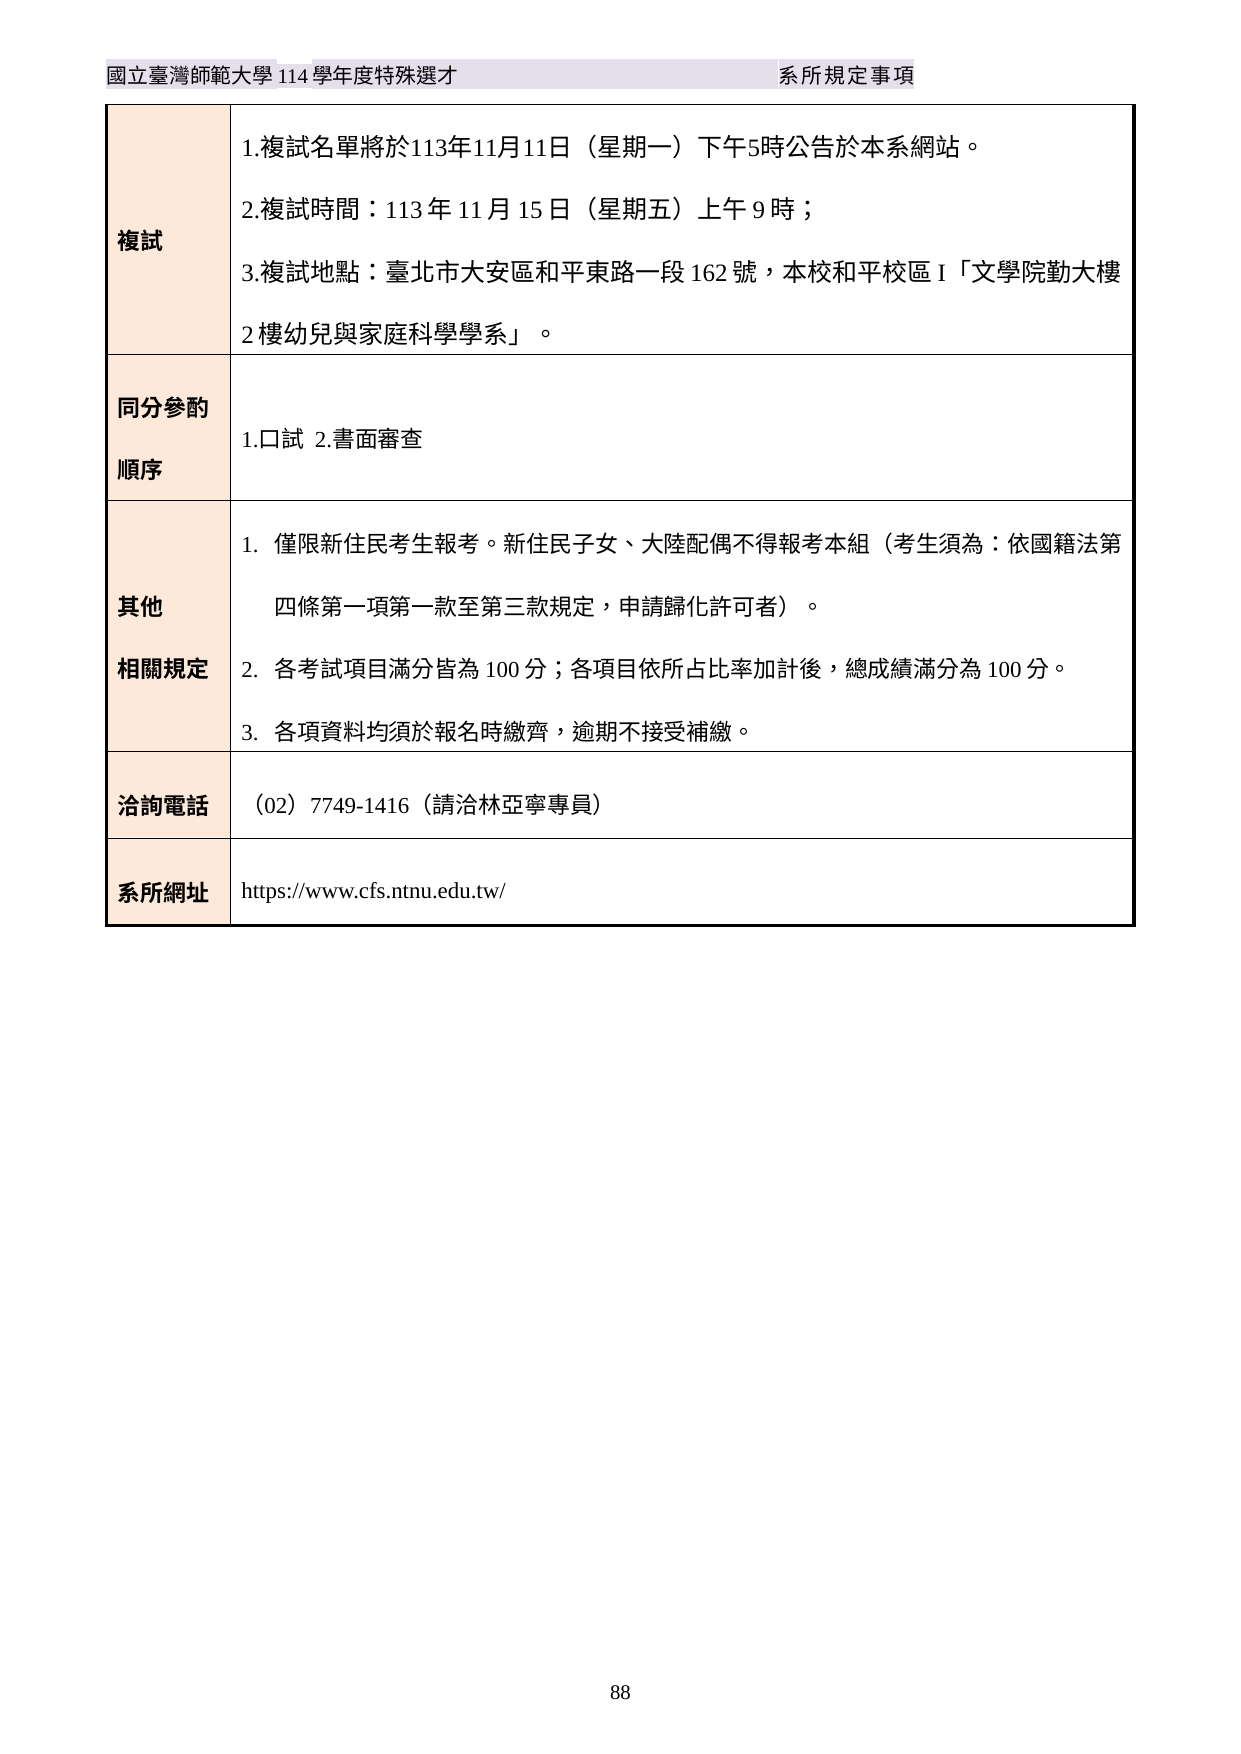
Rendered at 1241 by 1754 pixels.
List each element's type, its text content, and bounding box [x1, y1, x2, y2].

table_cell 僅限新住民考生報考。新住民子女、大陸配偶不得報考本組（考生須為：依國籍法第四條第一項第一款至第三款規定，申請歸化許可者）。 各考試項目滿分皆為100分；各項目依所占比率加計後，總成績滿分為100分。 各項資料均須於報名時繳齊，逾期不接受補繳。 [231, 501, 1132, 751]
table_cell 複試 [108, 105, 230, 354]
table_cell 1.口試 2.書面審查 [231, 355, 1132, 500]
table_cell https://www.cfs.ntnu.edu.tw/ [231, 839, 1132, 924]
table_cell 系所網址 [108, 839, 230, 924]
table_cell 洽詢電話 [108, 752, 230, 837]
table_cell 其他 相關規定 [108, 501, 230, 751]
table_cell 1.複試名單將於113年11月11日（星期一）下午5時公告於本系網站。 2.複試時間：113年11月15日（星期五）上午9時； 3.複試地點：臺北市大安區和平東路一段162號，本校和平校區I「文學院勤大樓2樓幼兒與家庭科學學系」。 [231, 105, 1132, 354]
table_cell 同分參酌 順序 [108, 355, 230, 500]
table_cell （02）7749-1416（請洽林亞寧專員） [231, 752, 1132, 837]
